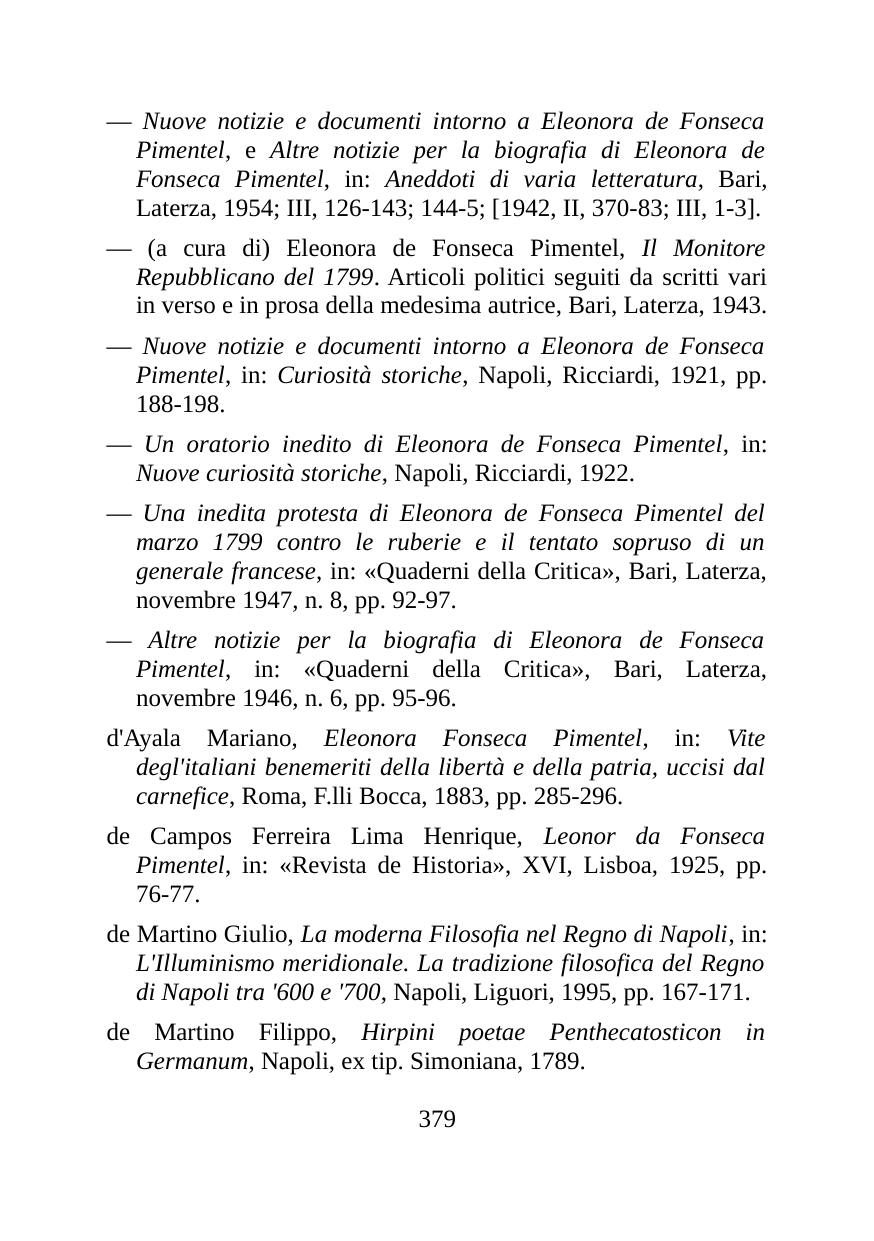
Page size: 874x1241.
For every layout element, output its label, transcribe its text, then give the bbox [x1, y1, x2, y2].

text — Altre notizie per la biografia di Eleonora de Fonseca Pimentel, in: «Quaderni della Critica», Bari, Laterza, novembre 1946, n. 6, pp. 95-96. [106, 625, 768, 711]
text de Martino Giulio, La moderna Filosofia nel Regno di Napoli, in: L'Illuminismo meridionale. La tradizione filosofica del Regno di Napoli tra '600 e '700, Napoli, Liguori, 1995, pp. 167-171. [106, 919, 768, 1006]
text — Un oratorio inedito di Eleonora de Fonseca Pimentel, in: Nuove curiosità storiche, Napoli, Ricciardi, 1922. [106, 429, 768, 487]
text — (a cura di) Eleonora de Fonseca Pimentel, Il Monitore Repubblicano del 1799. Articoli politici seguiti da scritti vari in verso e in prosa della medesima autrice, Bari, Laterza, 1943. [106, 233, 768, 319]
text — Nuove notizie e documenti intorno a Eleonora de Fonseca Pimentel, in: Curiosità storiche, Napoli, Ricciardi, 1921, pp. 188-198. [106, 331, 768, 417]
text — Nuove notizie e documenti intorno a Eleonora de Fonseca Pimentel, e Altre notizie per la biografia di Eleonora de Fonseca Pimentel, in: Aneddoti di varia letteratura, Bari, Laterza, 1954; III, 126-143; 144-5; [1942, II, 370-83; III, 1-3]. [106, 106, 768, 221]
text de Martino Filippo, Hirpini poetae Penthecatosticon in Germanum, Napoli, ex tip. Simoniana, 1789. [106, 1017, 768, 1075]
text d'Ayala Mariano, Eleonora Fonseca Pimentel, in: Vite degl'italiani benemeriti della libertà e della patria, uccisi dal carnefice, Roma, F.lli Bocca, 1883, pp. 285-296. [106, 723, 768, 809]
text — Una inedita protesta di Eleonora de Fonseca Pimentel del marzo 1799 contro le ruberie e il tentato sopruso di un generale francese, in: «Quaderni della Critica», Bari, Laterza, novembre 1947, n. 8, pp. 92-97. [106, 498, 768, 613]
text de Campos Ferreira Lima Henrique, Leonor da Fonseca Pimentel, in: «Revista de Historia», XVI, Lisboa, 1925, pp. 76-77. [106, 821, 768, 907]
